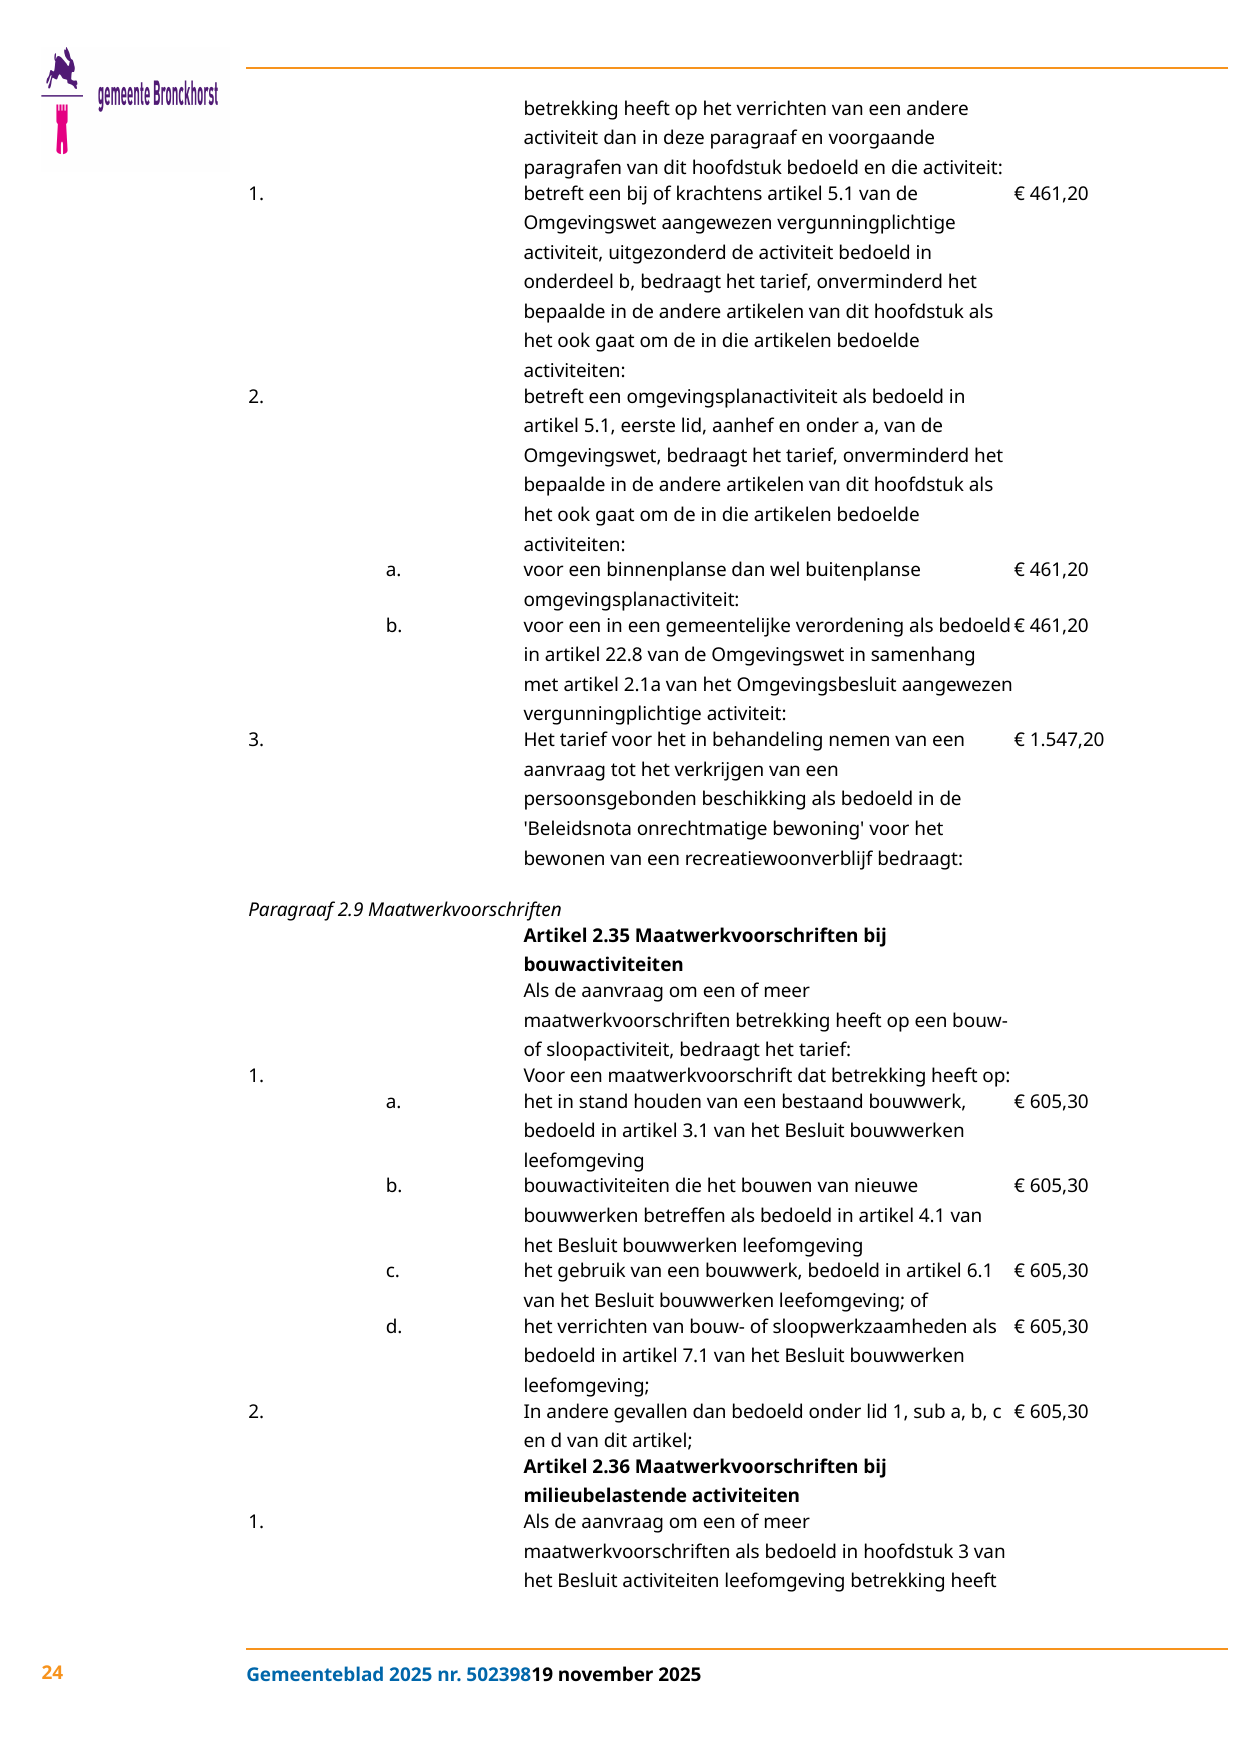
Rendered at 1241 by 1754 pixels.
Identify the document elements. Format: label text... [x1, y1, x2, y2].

table_cell Artikel 2.35 Maatwerkvoorschriften bij bouwactiviteiten [523, 922, 1014, 977]
table_cell [1014, 896, 1152, 922]
table_cell [386, 870, 523, 896]
table_cell [386, 977, 523, 1062]
table_cell € 461,20 [1014, 557, 1152, 612]
table_cell [248, 1173, 386, 1258]
table_cell [386, 1453, 523, 1508]
table_cell Voor een maatwerkvoorschrift dat betrekking heeft op: [523, 1062, 1014, 1088]
table_cell € 605,30 [1014, 1258, 1152, 1313]
table_cell betreft een bij of krachtens artikel 5.1 van de Omgevingswet aangewezen vergunningplichtige activiteit, uitgezonderd de activiteit bedoeld in onderdeel b, bedraagt het tarief, onverminderd het bepaalde in de andere artikelen van dit hoofdstuk als het ook gaat om de in die artikelen bedoelde activiteiten: [523, 180, 1014, 383]
table_cell Het tarief voor het in behandeling nemen van een aanvraag tot het verkrijgen van een persoonsgebonden beschikking als bedoeld in de 'Beleidsnota onrechtmatige bewoning' voor het bewonen van een recreatiewoonverblijf bedraagt: [523, 726, 1014, 870]
table_cell [248, 1258, 386, 1313]
table_cell € 605,30 [1014, 1398, 1152, 1453]
table_cell [386, 180, 523, 383]
table_cell Artikel 2.36 Maatwerkvoorschriften bij milieubelastende activiteiten [523, 1453, 1014, 1508]
table_cell [248, 922, 386, 977]
table_cell Paragraaf 2.9 Maatwerkvoorschriften [248, 896, 1014, 922]
table_cell In andere gevallen dan bedoeld onder lid 1, sub a, b, c en d van dit artikel; [523, 1398, 1014, 1453]
table_cell b. [386, 1173, 523, 1258]
table_cell betreft een omgevingsplanactiviteit als bedoeld in artikel 5.1, eerste lid, aanhef en onder a, van de Omgevingswet, bedraagt het tarief, onverminderd het bepaalde in de andere artikelen van dit hoofdstuk als het ook gaat om de in die artikelen bedoelde activiteiten: [523, 383, 1014, 557]
table_cell [248, 1313, 386, 1398]
table_cell [248, 95, 386, 180]
table_cell [1014, 1509, 1152, 1593]
table_cell 1. [248, 1509, 386, 1593]
table_cell [386, 726, 523, 870]
table_cell 1. [248, 180, 386, 383]
table_cell [248, 1453, 386, 1508]
table_cell € 461,20 [1014, 180, 1152, 383]
table_cell [1014, 1062, 1152, 1088]
table_cell [523, 870, 1014, 896]
table_cell [386, 922, 523, 977]
picture [41, 47, 231, 172]
table_cell [248, 1088, 386, 1173]
table_cell 2. [248, 383, 386, 557]
table_cell [1014, 922, 1152, 977]
table_cell het in stand houden van een bestaand bouwwerk, bedoeld in artikel 3.1 van het Besluit bouwwerken leefomgeving [523, 1088, 1014, 1173]
table_cell b. [386, 612, 523, 726]
table_cell [248, 557, 386, 612]
table_cell [1014, 870, 1152, 896]
table_cell 3. [248, 726, 386, 870]
table_cell a. [386, 557, 523, 612]
table_cell 1. [248, 1062, 386, 1088]
table_cell [386, 383, 523, 557]
table_cell [386, 1062, 523, 1088]
table_cell [1014, 977, 1152, 1062]
table_cell € 1.547,20 [1014, 726, 1152, 870]
table_cell voor een in een gemeentelijke verordening als bedoeld in artikel 22.8 van de Omgevingswet in samenhang met artikel 2.1a van het Omgevingsbesluit aangewezen vergunningplichtige activiteit: [523, 612, 1014, 726]
table_cell betrekking heeft op het verrichten van een andere activiteit dan in deze paragraaf en voorgaande paragrafen van dit hoofdstuk bedoeld en die activiteit: [523, 95, 1014, 180]
table_cell d. [386, 1313, 523, 1398]
table_cell [248, 870, 386, 896]
table_cell 2. [248, 1398, 386, 1453]
table_cell [248, 612, 386, 726]
table_cell € 461,20 [1014, 612, 1152, 726]
table_cell [1014, 383, 1152, 557]
table_cell [1014, 1453, 1152, 1508]
table_cell € 605,30 [1014, 1173, 1152, 1258]
table_cell [386, 95, 523, 180]
table_cell a. [386, 1088, 523, 1173]
table_cell [1014, 95, 1152, 180]
table_cell € 605,30 [1014, 1088, 1152, 1173]
table_cell [248, 977, 386, 1062]
table_cell [386, 1509, 523, 1593]
table_cell Als de aanvraag om een of meer maatwerkvoorschriften als bedoeld in hoofdstuk 3 van het Besluit activiteiten leefomgeving betrekking heeft [523, 1509, 1014, 1593]
table_cell het verrichten van bouw- of sloopwerkzaamheden als bedoeld in artikel 7.1 van het Besluit bouwwerken leefomgeving; [523, 1313, 1014, 1398]
table_cell € 605,30 [1014, 1313, 1152, 1398]
table_cell voor een binnenplanse dan wel buitenplanse omgevingsplanactiviteit: [523, 557, 1014, 612]
table_cell [386, 1398, 523, 1453]
table_cell Als de aanvraag om een of meer maatwerkvoorschriften betrekking heeft op een bouw- of sloopactiviteit, bedraagt het tarief: [523, 977, 1014, 1062]
table_cell het gebruik van een bouwwerk, bedoeld in artikel 6.1 van het Besluit bouwwerken leefomgeving; of [523, 1258, 1014, 1313]
table_cell c. [386, 1258, 523, 1313]
table_cell bouwactiviteiten die het bouwen van nieuwe bouwwerken betreffen als bedoeld in artikel 4.1 van het Besluit bouwwerken leefomgeving [523, 1173, 1014, 1258]
